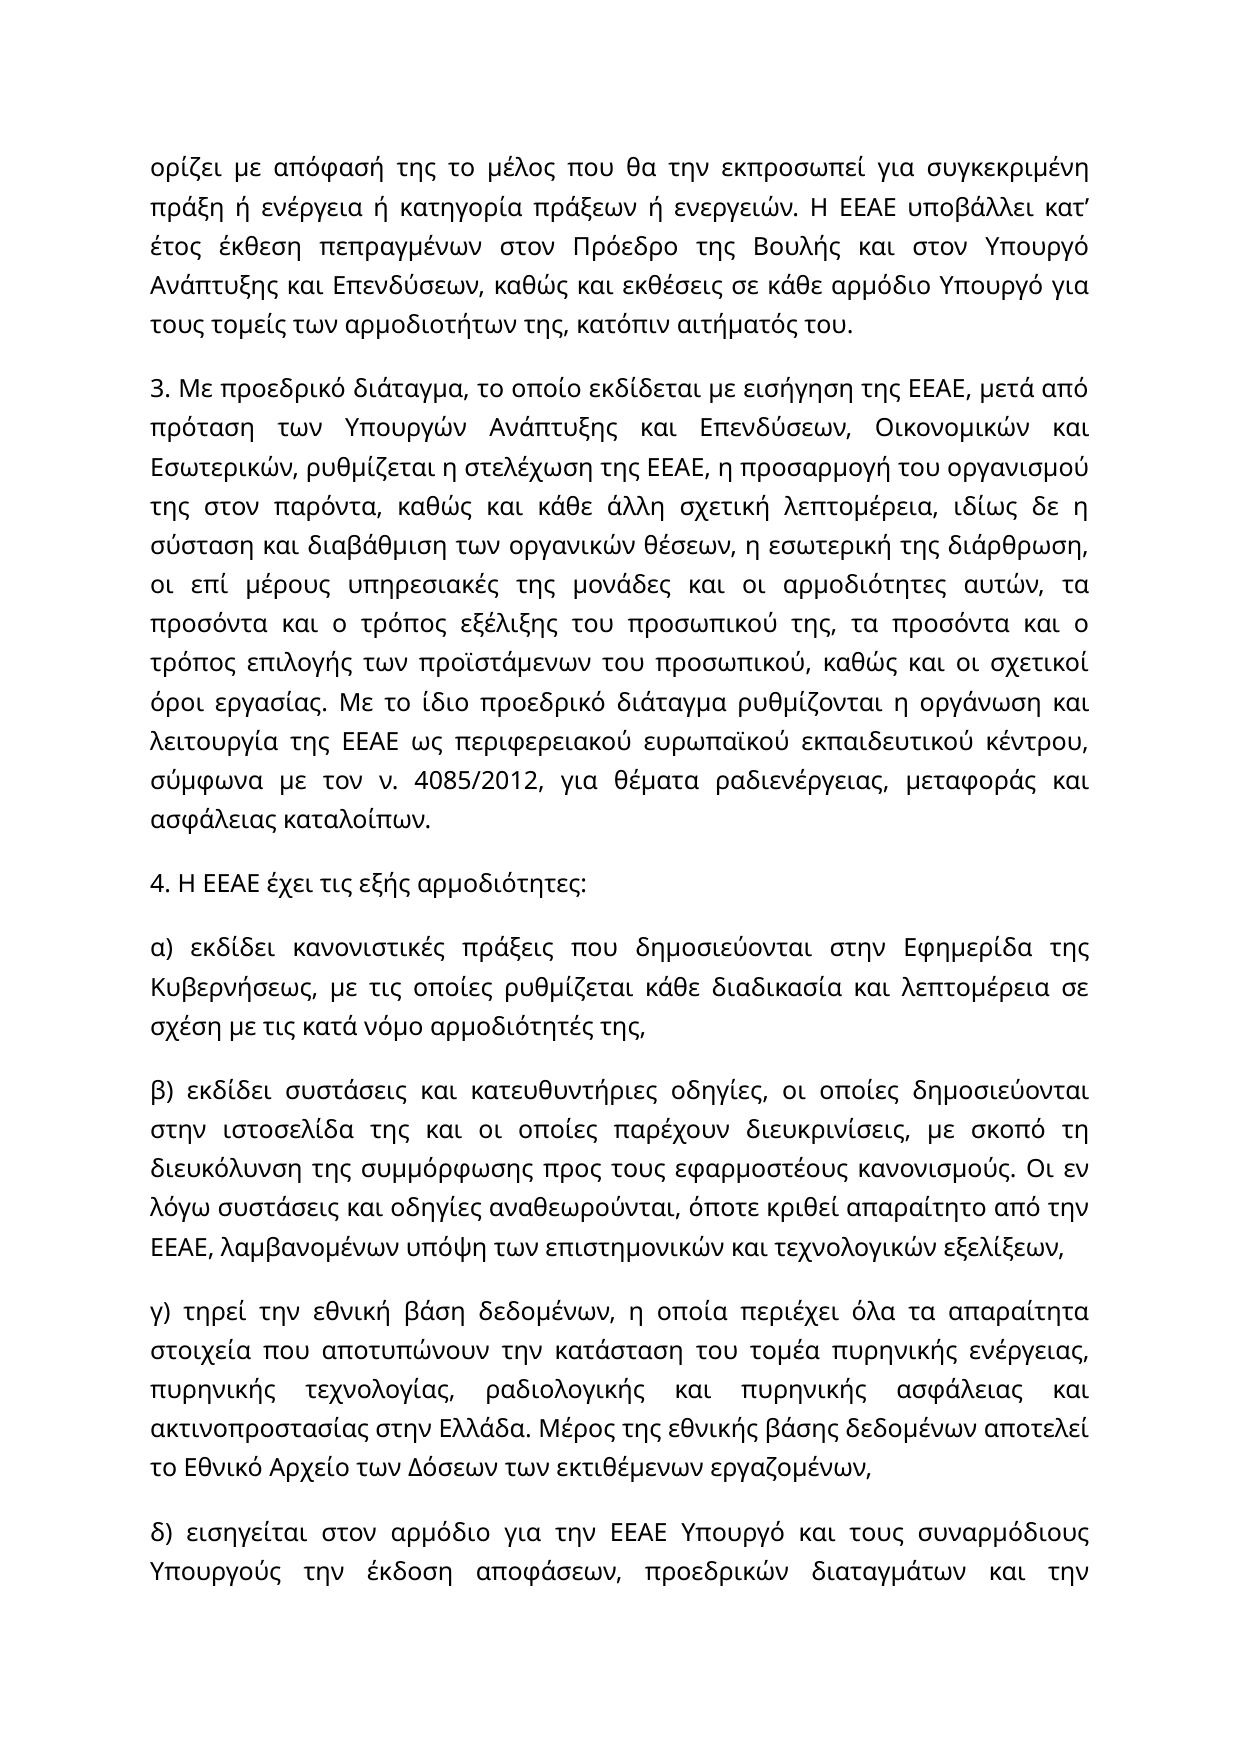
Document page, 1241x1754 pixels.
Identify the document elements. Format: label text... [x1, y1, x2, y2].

text 3. Με προεδρικό διάταγμα, το οποίο εκδίδεται με εισήγηση της ΕΕΑΕ, μετά από πρόταση των Υπουργών Ανάπτυξης και Επενδύσεων, Οικονομικών και Εσωτερικών, ρυθμίζεται η στελέχωση της ΕΕΑΕ, η προσαρμογή του οργανισμού της στον παρόντα, καθώς και κάθε άλλη σχετική λεπτομέρεια, ιδίως δε η σύσταση και διαβάθμιση των οργανικών θέσεων, η εσωτερική της διάρθρωση, οι επί μέρους υπηρεσιακές της μονάδες και οι αρμοδιότητες αυτών, τα προσόντα και ο τρόπος εξέλιξης του προσωπικού της, τα προσόντα και ο τρόπος επιλογής των προϊστάμενων του προσωπικού, καθώς και οι σχετικοί όροι εργασίας. Με το ίδιο προεδρικό διάταγμα ρυθμίζονται η οργάνωση και λειτουργία της ΕΕΑΕ ως περιφερειακού ευρωπαϊκού εκπαιδευτικού κέντρου, σύμφωνα με τον ν. 4085/2012, για θέματα ραδιενέργειας, μεταφοράς και ασφάλειας καταλοίπων. [150, 371, 1090, 836]
text β) εκδίδει συστάσεις και κατευθυντήριες οδηγίες, οι οποίες δημοσιεύονται στην ιστοσελίδα της και οι οποίες παρέχουν διευκρινίσεις, με σκοπό τη διευκόλυνση της συμμόρφωσης προς τους εφαρμοστέους κανονισμούς. Οι εν λόγω συστάσεις και οδηγίες αναθεωρούνται, όποτε κριθεί απαραίτητο από την ΕΕΑΕ, λαμβανομένων υπόψη των επιστημονικών και τεχνολογικών εξελίξεων, [150, 1072, 1090, 1263]
text 4. Η ΕΕΑΕ έχει τις εξής αρμοδιότητες: [150, 866, 1090, 900]
text γ) τηρεί την εθνική βάση δεδομένων, η οποία περιέχει όλα τα απαραίτητα στοιχεία που αποτυπώνουν την κατάσταση του τομέα πυρηνικής ενέργειας, πυρηνικής τεχνολογίας, ραδιολογικής και πυρηνικής ασφάλειας και ακτινοπροστασίας στην Ελλάδα. Μέρος της εθνικής βάσης δεδομένων αποτελεί το Εθνικό Αρχείο των Δόσεων των εκτιθέμενων εργαζομένων, [150, 1293, 1090, 1484]
text α) εκδίδει κανονιστικές πράξεις που δημοσιεύονται στην Εφημερίδα της Κυβερνήσεως, με τις οποίες ρυθμίζεται κάθε διαδικασία και λεπτομέρεια σε σχέση με τις κατά νόμο αρμοδιότητές της, [150, 930, 1090, 1042]
text ορίζει με απόφασή της το μέλος που θα την εκπροσωπεί για συγκεκριμένη πράξη ή ενέργεια ή κατηγορία πράξεων ή ενεργειών. Η ΕΕΑΕ υποβάλλει κατ’ έτος έκθεση πεπραγμένων στον Πρόεδρο της Βουλής και στον Υπουργό Ανάπτυξης και Επενδύσεων, καθώς και εκθέσεις σε κάθε αρμόδιο Υπουργό για τους τομείς των αρμοδιοτήτων της, κατόπιν αιτήματός του. [150, 150, 1090, 341]
text δ) εισηγείται στον αρμόδιο για την ΕΕΑΕ Υπουργό και τους συναρμόδιους Υπουργούς την έκδοση αποφάσεων, προεδρικών διαταγμάτων και την [150, 1514, 1090, 1587]
